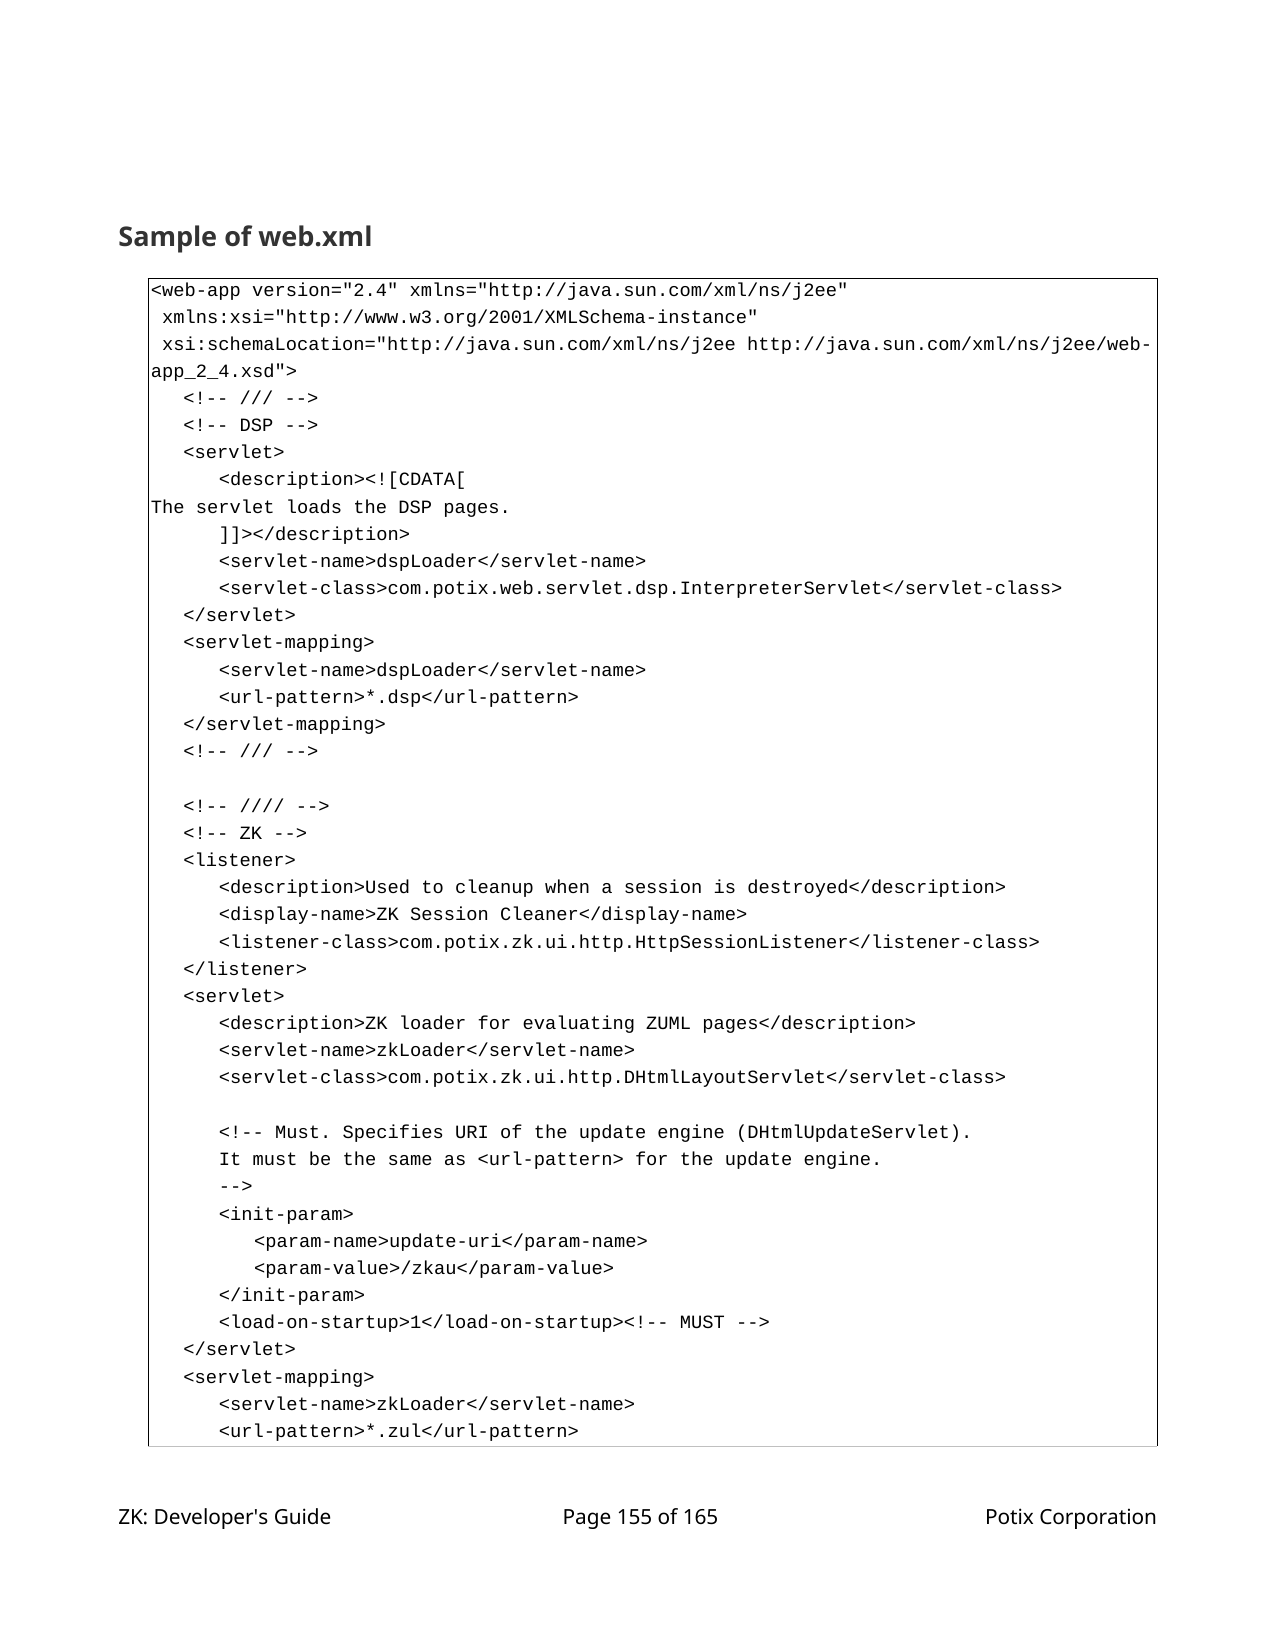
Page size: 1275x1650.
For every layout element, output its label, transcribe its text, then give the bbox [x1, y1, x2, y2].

text ]]></description> [149, 522, 1157, 546]
text </init-param> [149, 1283, 1157, 1307]
text <servlet-class>com.potix.web.servlet.dsp.InterpreterServlet</servlet-class> [149, 576, 1157, 600]
text xsi:schemaLocation="http://java.sun.com/xml/ns/j2ee http://java.sun.com/xml/ns/j2ee/web-app_2_4.xsd"> [149, 332, 1157, 383]
text <url-pattern>*.zul</url-pattern> [149, 1419, 1157, 1446]
text <!-- ZK --> [149, 821, 1157, 845]
text xmlns:xsi="http://www.w3.org/2001/XMLSchema-instance" [149, 305, 1157, 329]
text <web-app version="2.4" xmlns="http://java.sun.com/xml/ns/j2ee" [149, 279, 1157, 302]
text <init-param> [149, 1201, 1157, 1226]
text <listener> [149, 848, 1157, 872]
text <url-pattern>*.dsp</url-pattern> [149, 685, 1157, 709]
text <load-on-startup>1</load-on-startup><!-- MUST --> [149, 1310, 1157, 1334]
text <description>ZK loader for evaluating ZUML pages</description> [149, 1011, 1157, 1035]
text <!-- DSP --> [149, 413, 1157, 437]
text <display-name>ZK Session Cleaner</display-name> [149, 902, 1157, 927]
text <param-value>/zkau</param-value> [149, 1256, 1157, 1280]
subtitle Sample of web.xml [118, 217, 1157, 254]
text <servlet-name>dspLoader</servlet-name> [149, 549, 1157, 573]
text <!-- /// --> [149, 739, 1157, 763]
text <!-- /// --> [149, 386, 1157, 410]
text </listener> [149, 957, 1157, 981]
text <servlet-mapping> [149, 630, 1157, 655]
text <description><![CDATA[ [149, 467, 1157, 492]
text <description>Used to cleanup when a session is destroyed</description> [149, 875, 1157, 899]
text <param-name>update-uri</param-name> [149, 1228, 1157, 1253]
text <servlet-class>com.potix.zk.ui.http.DHtmlLayoutServlet</servlet-class> [149, 1065, 1157, 1090]
text <servlet-name>dspLoader</servlet-name> [149, 658, 1157, 682]
text <!-- //// --> [149, 793, 1157, 818]
text </servlet> [149, 1337, 1157, 1362]
text <servlet-name>zkLoader</servlet-name> [149, 1038, 1157, 1062]
text </servlet> [149, 603, 1157, 627]
text <servlet> [149, 984, 1157, 1008]
text <servlet> [149, 440, 1157, 464]
text <servlet-mapping> [149, 1364, 1157, 1389]
text It must be the same as <url-pattern> for the update engine. [149, 1147, 1157, 1171]
text <!-- Must. Specifies URI of the update engine (DHtmlUpdateServlet). [149, 1120, 1157, 1144]
text --> [149, 1174, 1157, 1198]
text <listener-class>com.potix.zk.ui.http.HttpSessionListener</listener-class> [149, 929, 1157, 954]
text The servlet loads the DSP pages. [149, 494, 1157, 519]
text </servlet-mapping> [149, 712, 1157, 736]
text <servlet-name>zkLoader</servlet-name> [149, 1392, 1157, 1416]
